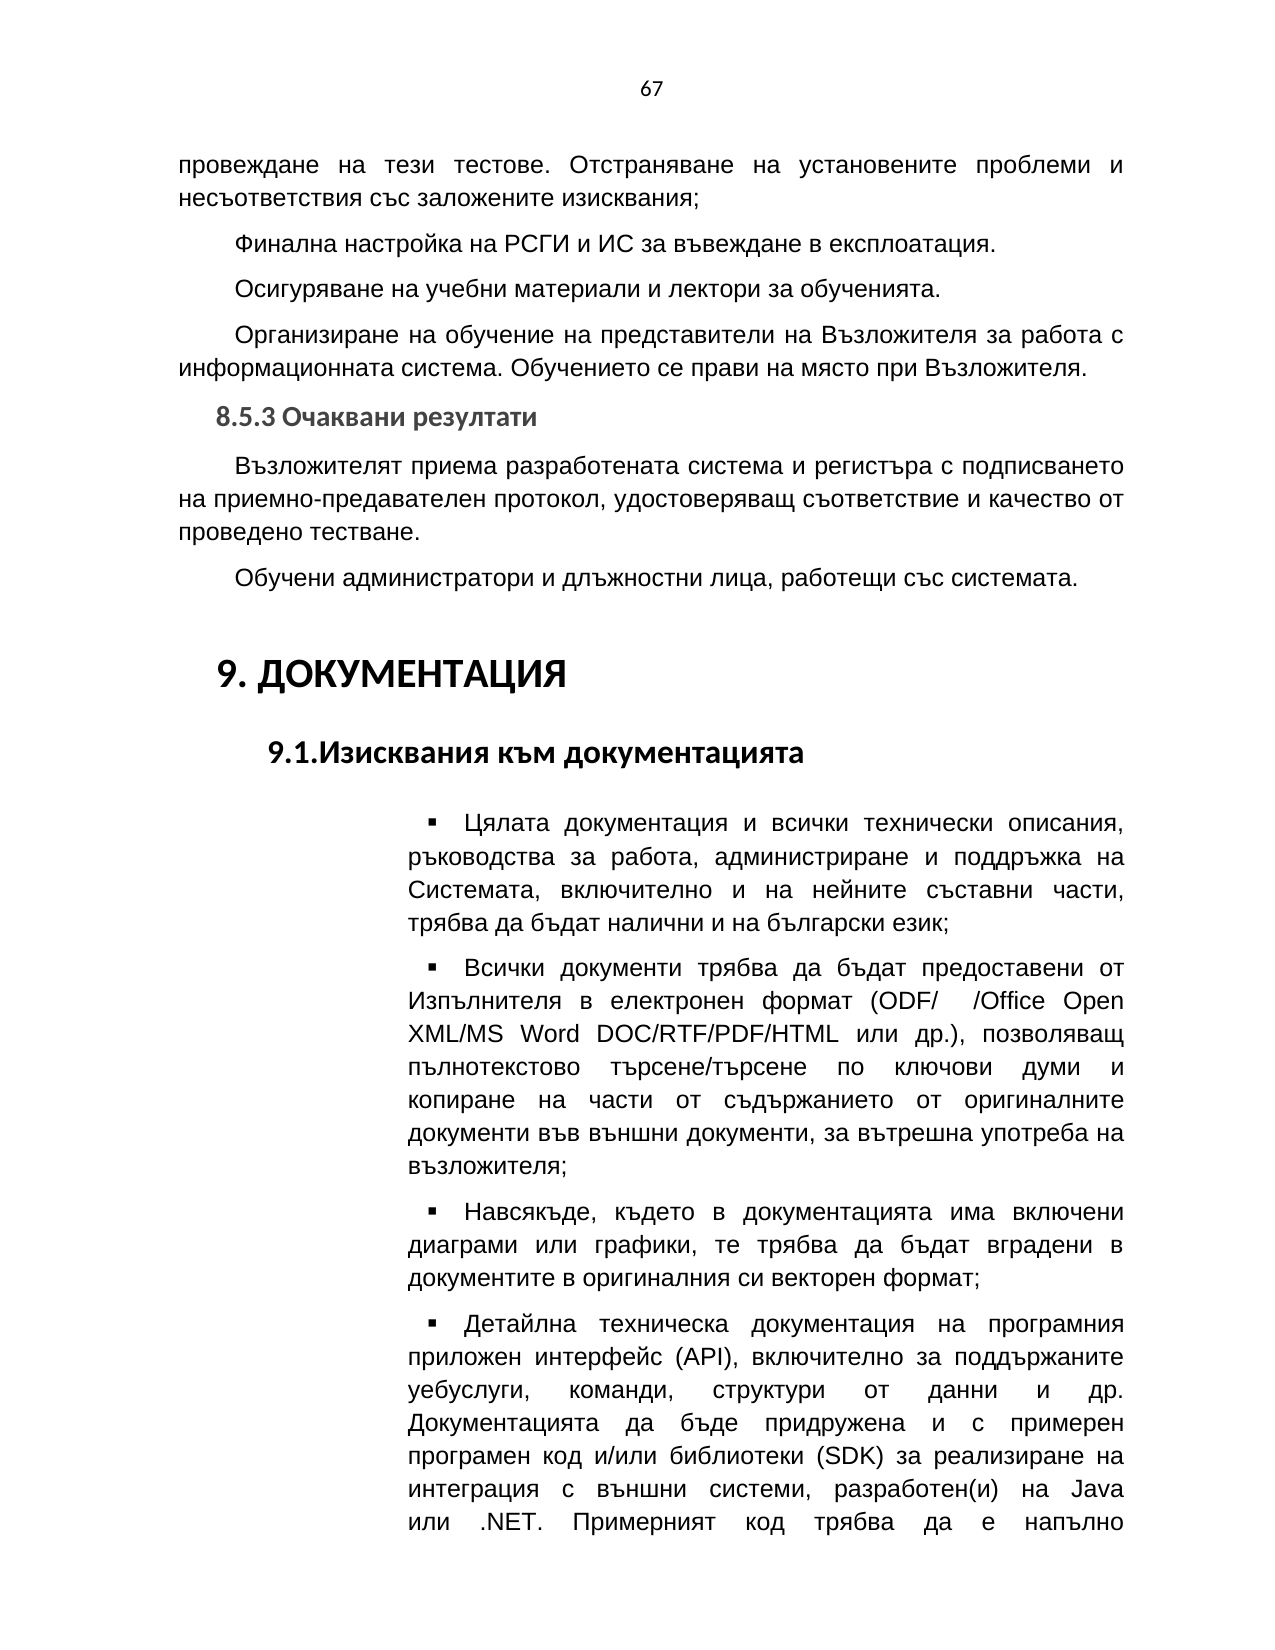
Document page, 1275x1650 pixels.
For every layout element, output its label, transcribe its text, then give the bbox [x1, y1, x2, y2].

list Детайлна техническа документация на програмния приложен интерфейс (API), включително за поддържаните уебуслуги, команди, структури от данни и др. Документацията да бъде придружена и с примерен програмен код и/или библиотеки (SDK) за реализиране на интеграция с външни системи, разработен(и) на Java или .NET. Примерният код трябва да е напълно [370, 1308, 1125, 1536]
text Организиране на обучение на представители на Възложителя за работа с информационната система. Обучението се прави на място при Възложителя. [178, 319, 1125, 381]
text Финална настройка на РСГИ и ИС за въвеждане в експлоатация. [178, 228, 1125, 257]
text Възложителят приема разработената система и регистъра с подписването на приемно-предавателен протокол, удостоверяващ съответствие и качество от проведено тестване. [178, 451, 1125, 546]
subtitle 9. ДОКУМЕНТАЦИЯ [216, 647, 1125, 698]
list Всички документи трябва да бъдат предоставени от Изпълнителя в електронен формат (ODF/ /Office Open XML/MS Word DOC/RTF/PDF/HTML или др.), позволяващ пълнотекстово търсене/търсене по ключови думи и копиране на части от съдържанието от оригиналните документи във външни документи, за вътрешна употреба на възложителя; [370, 953, 1125, 1180]
list Навсякъде, където в документацията има включени диаграми или графики, те трябва да бъдат вградени в документите в оригиналния си векторен формат; [370, 1197, 1125, 1292]
subtitle 8.5.3 Очаквани резултати [216, 398, 1125, 434]
text Обучени администратори и длъжностни лица, работещи със системата. [178, 563, 1125, 591]
list Цялата документация и всички технически описания, ръководства за работа, администриране и поддръжка на Системата, включително и на нейните съставни части, трябва да бъдат налични и на български език; [370, 808, 1125, 936]
subtitle Изисквания към документацията [267, 731, 1125, 772]
text провеждане на тези тестове. Отстраняване на установените проблеми и несъответствия със заложените изисквания; [178, 150, 1125, 212]
text Осигуряване на учебни материали и лектори за обученията. [178, 274, 1125, 303]
